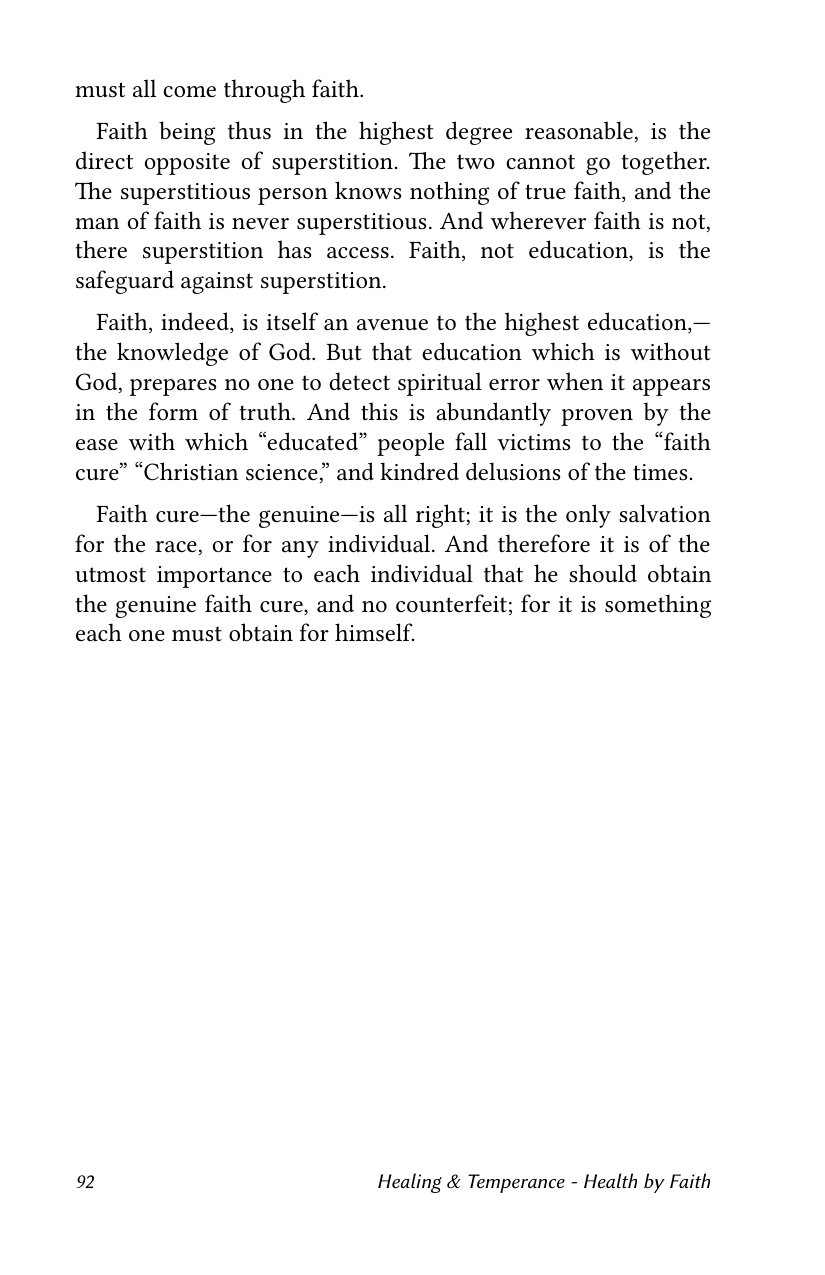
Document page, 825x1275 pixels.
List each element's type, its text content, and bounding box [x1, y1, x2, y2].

text Faith being thus in the highest degree reasonable, is the direct opposite of superstition. The two cannot go together. The superstitious person knows nothing of true faith, and the man of faith is never superstitious. And wherever faith is not, there superstition has access. Faith, not education, is the safeguard against superstition. [75, 117, 712, 295]
text Faith cure—the genuine—is all right; it is the only salvation for the race, or for any individual. And therefore it is of the utmost importance to each individual that he should obtain the genuine faith cure, and no counterfeit; for it is something each one must obtain for himself. [75, 500, 712, 648]
text Faith, indeed, is itself an avenue to the highest education,—the knowledge of God. But that education which is without God, prepares no one to detect spiritual error when it appears in the form of truth. And this is abundantly proven by the ease with which “educated” people fall victims to the “faith cure” “Christian science,” and kindred delusions of the times. [75, 308, 712, 486]
text must all come through faith. [75, 75, 712, 103]
